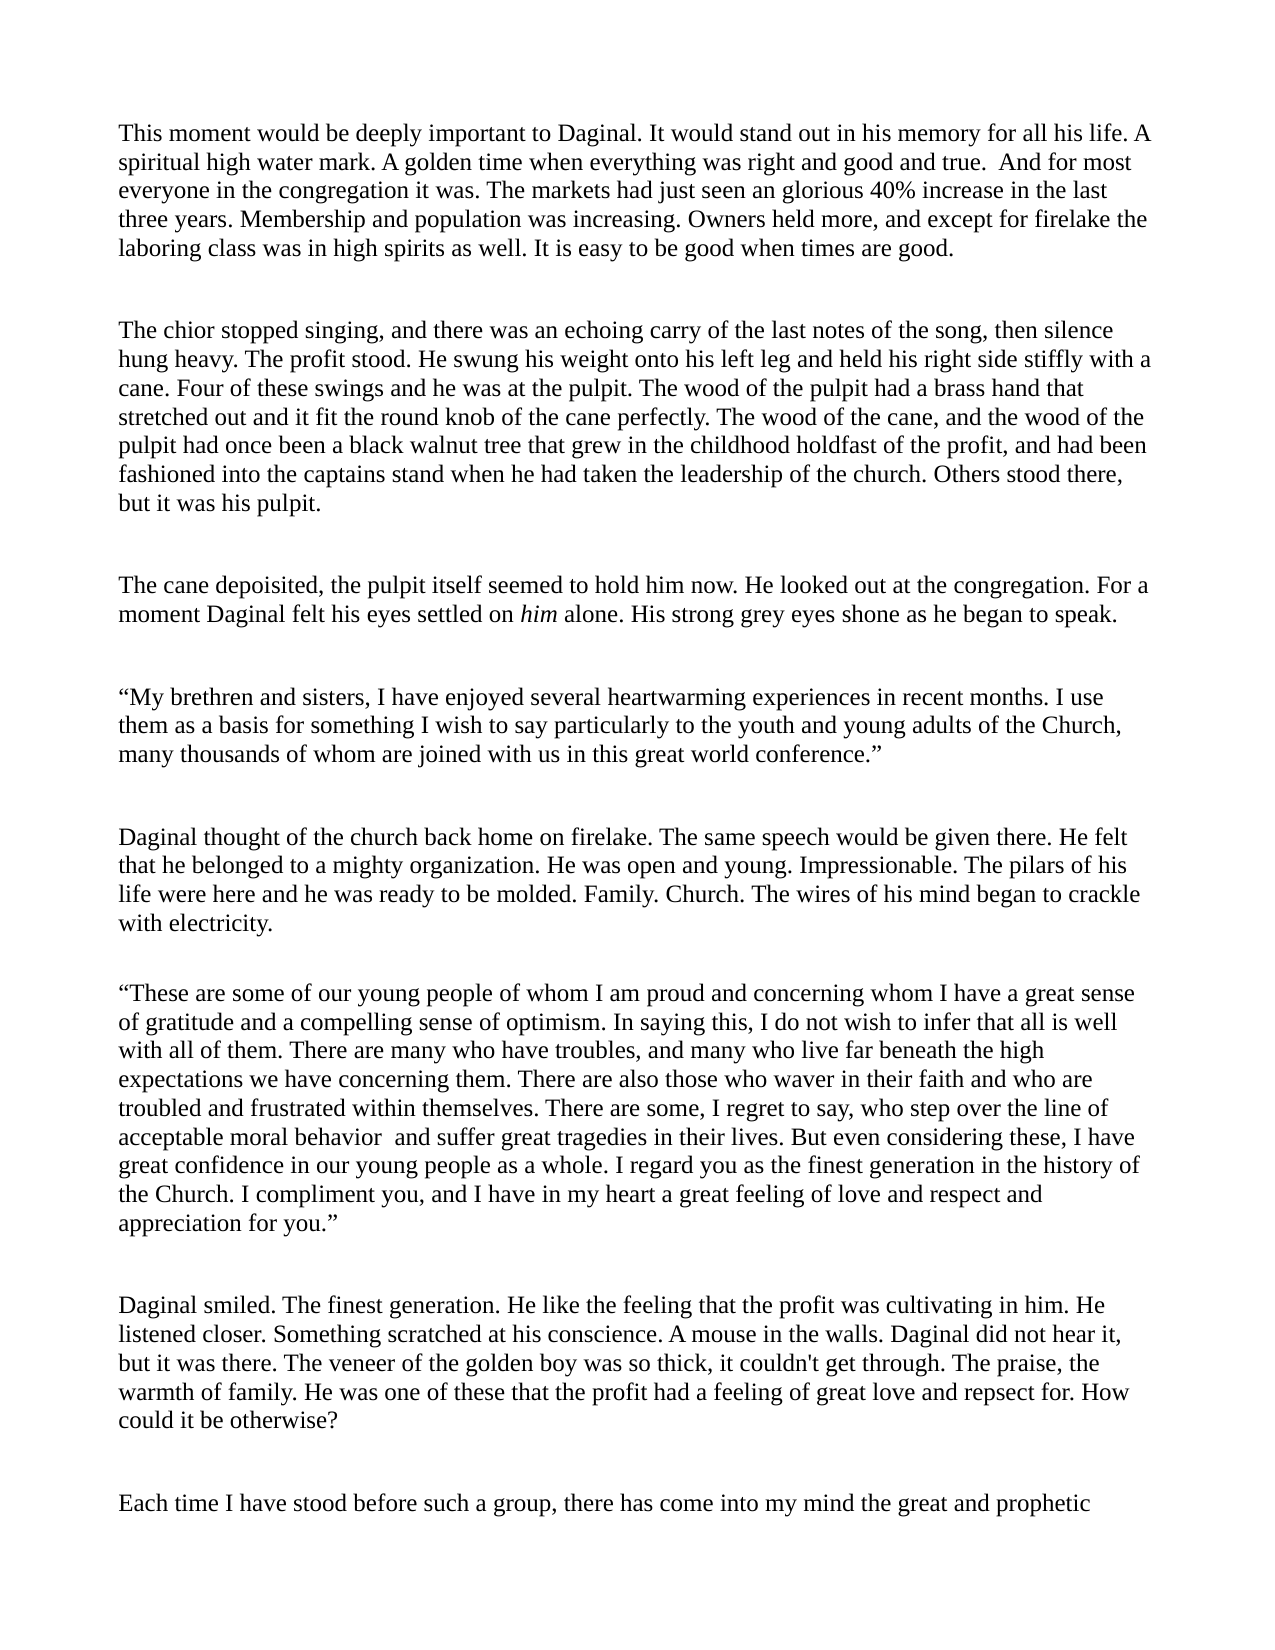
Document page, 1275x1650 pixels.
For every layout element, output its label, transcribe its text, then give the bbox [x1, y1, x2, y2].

text Daginal thought of the church back home on firelake. The same speech would be given there. He felt that he belonged to a mighty organization. He was open and young. Impressionable. The pilars of his life were here and he was ready to be molded. Family. Church. The wires of his mind began to crackle with electricity. [118, 822, 1157, 966]
text Each time I have stood before such a group, there has come into my mind the great and prophetic [118, 1488, 1157, 1517]
text “These are some of our young people of whom I am proud and concerning whom I have a great sense of gratitude and a compelling sense of optimism. In saying this, I do not wish to infer that all is well with all of them. There are many who have troubles, and many who live far beneath the high expectations we have concerning them. There are also those who waver in their faith and who are troubled and frustrated within themselves. There are some, I regret to say, who step over the line of acceptable moral behavior and suffer great tragedies in their lives. But even considering these, I have great confidence in our young people as a whole. I regard you as the finest generation in the history of the Church. I compliment you, and I have in my heart a great feeling of love and respect and appreciation for you.” [118, 978, 1157, 1237]
text The cane depoisited, the pulpit itself seemed to hold him now. He looked out at the congregation. For a moment Daginal felt his eyes settled on him alone. His strong grey eyes shone as he began to speak. [118, 571, 1157, 628]
text Daginal smiled. The finest generation. He like the feeling that the profit was cultivating in him. He listened closer. Something scratched at his conscience. A mouse in the walls. Daginal did not hear it, but it was there. The veneer of the golden boy was so thick, it couldn't get through. The praise, the warmth of family. He was one of these that the profit had a feeling of great love and repsect for. How could it be otherwise? [118, 1291, 1157, 1434]
text The chior stopped singing, and there was an echoing carry of the last notes of the song, then silence hung heavy. The profit stood. He swung his weight onto his left leg and held his right side stiffly with a cane. Four of these swings and he was at the pulpit. The wood of the pulpit had a brass hand that stretched out and it fit the round knob of the cane perfectly. The wood of the cane, and the wood of the pulpit had once been a black walnut tree that grew in the childhood holdfast of the profit, and had been fashioned into the captains stand when he had taken the leadership of the church. Others stood there, but it was his pulpit. [118, 316, 1157, 517]
text This moment would be deeply important to Daginal. It would stand out in his memory for all his life. A spiritual high water mark. A golden time when everything was right and good and true. And for most everyone in the congregation it was. The markets had just seen an glorious 40% increase in the last three years. Membership and population was increasing. Owners held more, and except for firelake the laboring class was in high spirits as well. It is easy to be good when times are good. [118, 118, 1157, 262]
text “My brethren and sisters, I have enjoyed several heartwarming experiences in recent months. I use them as a basis for something I wish to say particularly to the youth and young adults of the Church, many thousands of whom are joined with us in this great world conference.” [118, 682, 1157, 768]
